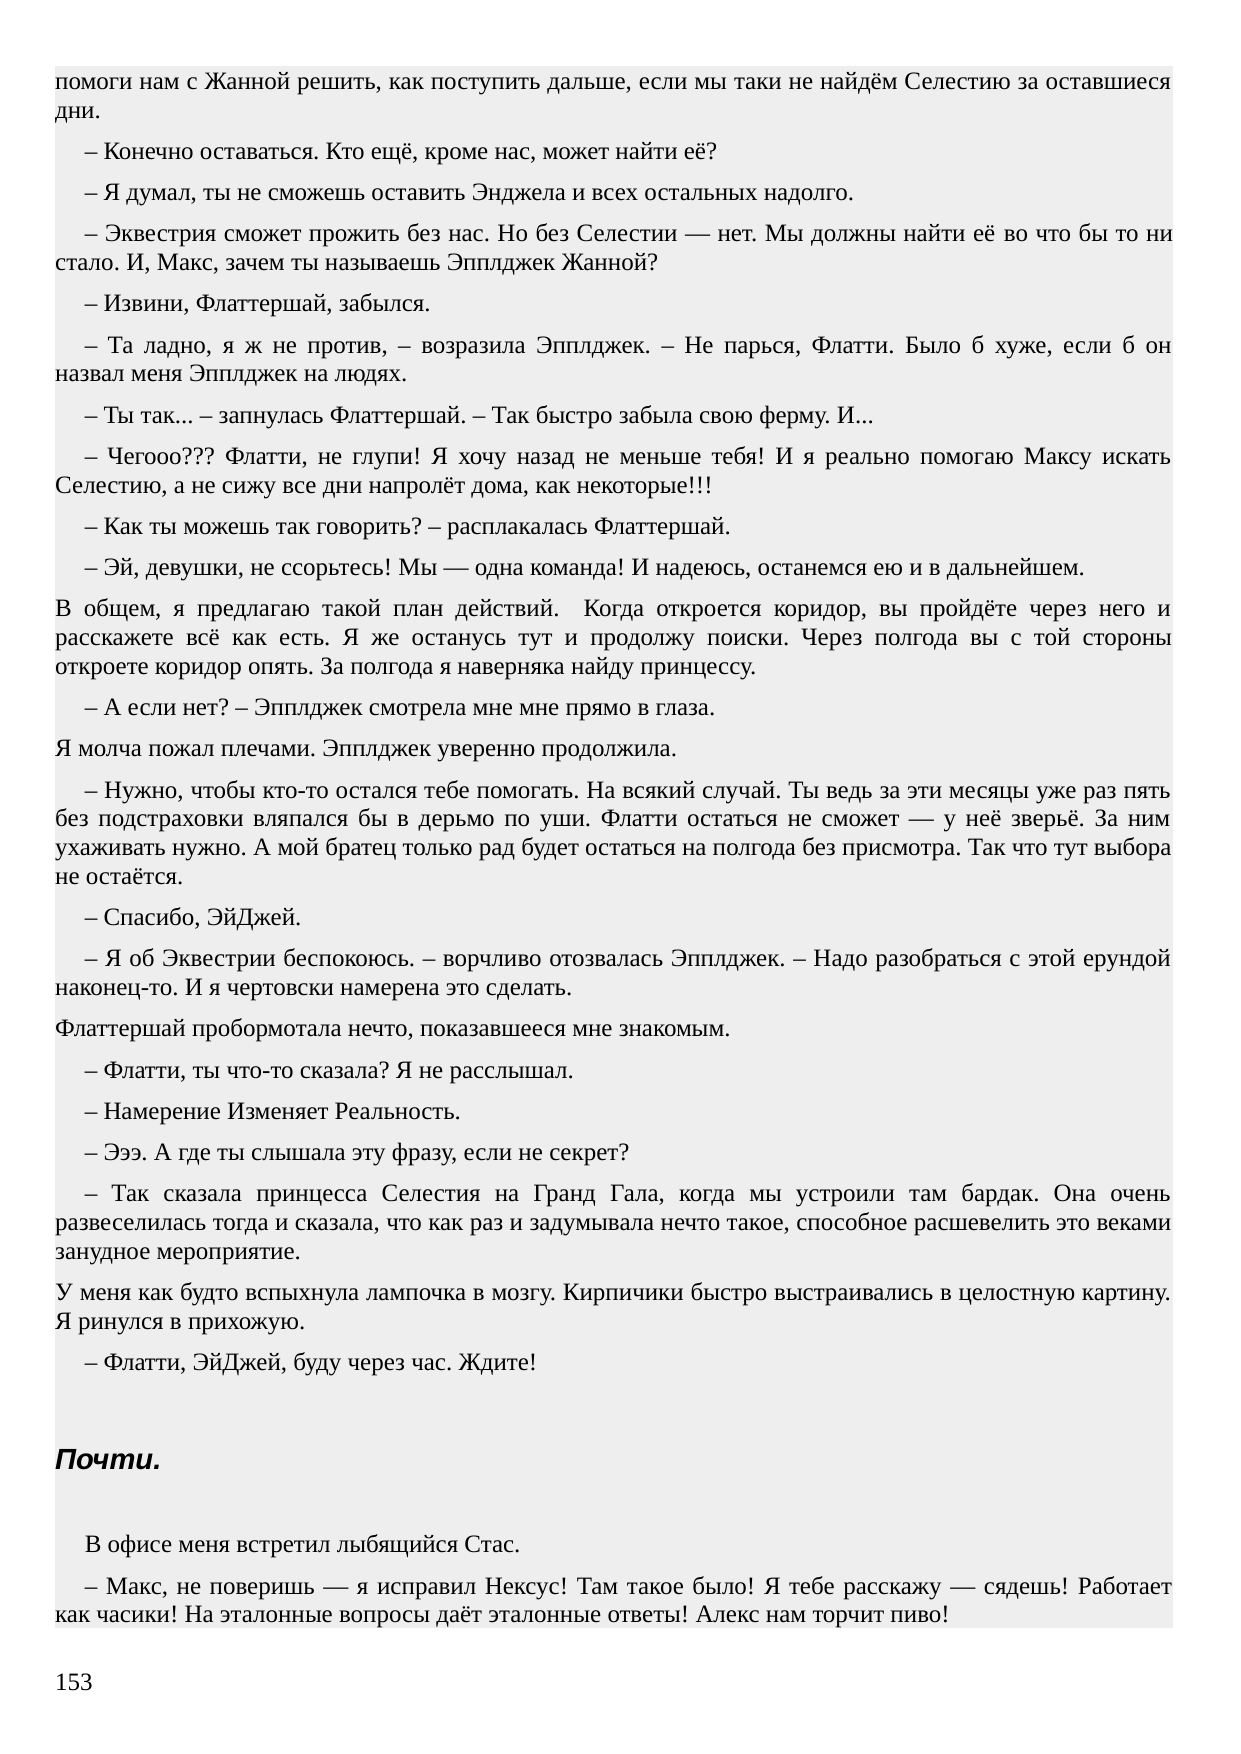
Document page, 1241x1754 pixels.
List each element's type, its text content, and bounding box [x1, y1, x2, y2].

list Я молча пожал плечами. Эпплджек уверенно продолжила. [55, 733, 1173, 762]
text – Я об Эквестрии беспокоюсь. – ворчливо отозвалась Эпплджек. – Надо разобраться с этой ерундой наконец-то. И я чертовски намерена это сделать. [55, 943, 1173, 1001]
text – Спасибо, ЭйДжей. [55, 902, 1173, 931]
subtitle Почти. [55, 1442, 1173, 1476]
text – Ты так... – запнулась Флаттершай. – Так быстро забыла свою ферму. И... [55, 400, 1173, 428]
text – Конечно оставаться. Кто ещё, кроме нас, может найти её? [55, 136, 1173, 165]
text В офисе меня встретил лыбящийся Стас. [55, 1529, 1173, 1558]
text – Та ладно, я ж не против, – возразила Эпплджек. – Не парься, Флатти. Было б хуже, если б он назвал меня Эпплджек на людях. [55, 330, 1173, 387]
list Флаттершай пробормотала нечто, показавшееся мне знакомым. [55, 1013, 1173, 1042]
text – Эквестрия сможет прожить без нас. Но без Селестии — нет. Мы должны найти её во что бы то ни стало. И, Макс, зачем ты называешь Эпплджек Жанной? [55, 218, 1173, 276]
text – Извини, Флаттершай, забылся. [55, 288, 1173, 317]
text – Так сказала принцесса Селестия на Гранд Гала, когда мы устроили там бардак. Она очень развеселилась тогда и сказала, что как раз и задумывала нечто такое, способное расшевелить это веками занудное мероприятие. [55, 1178, 1173, 1265]
text – Намерение Изменяет Реальность. [55, 1096, 1173, 1125]
list В общем, я предлагаю такой план действий. Когда откроется коридор, вы пройдёте через него и расскажете всё как есть. Я же останусь тут и продолжу поиски. Через полгода вы с той стороны откроете коридор опять. За полгода я наверняка найду принцессу. [55, 593, 1173, 680]
text – Макс, не поверишь — я исправил Нексус! Там такое было! Я тебе расскажу — сядешь! Работает как часики! На эталонные вопросы даёт эталонные ответы! Алекс нам торчит пиво! [55, 1571, 1173, 1628]
text – Флатти, ЭйДжей, буду через час. Ждите! [55, 1347, 1173, 1376]
text – Флатти, ты что-то сказала? Я не расслышал. [55, 1055, 1173, 1083]
text – Чегооо??? Флатти, не глупи! Я хочу назад не меньше тебя! И я реально помогаю Максу искать Селестию, а не сижу все дни напролёт дома, как некоторые!!! [55, 441, 1173, 498]
text – Эй, девушки, не ссорьтесь! Мы — одна команда! И надеюсь, останемся ею и в дальнейшем. [55, 552, 1173, 581]
text – Эээ. А где ты слышала эту фразу, если не секрет? [55, 1137, 1173, 1166]
text – Я думал, ты не сможешь оставить Энджела и всех остальных надолго. [55, 177, 1173, 206]
text – А если нет? – Эпплджек смотрела мне мне прямо в глаза. [55, 692, 1173, 721]
text – Как ты можешь так говорить? – расплакалась Флаттершай. [55, 511, 1173, 540]
text – Нужно, чтобы кто-то остался тебе помогать. На всякий случай. Ты ведь за эти месяцы уже раз пять без подстраховки вляпался бы в дерьмо по уши. Флатти остаться не сможет — у неё зверьё. За ним ухаживать нужно. А мой братец только рад будет остаться на полгода без присмотра. Так что тут выбора не остаётся. [55, 775, 1173, 890]
text помоги нам с Жанной решить, как поступить дальше, если мы таки не найдём Селестию за оставшиеся дни. [55, 66, 1173, 123]
list У меня как будто вспыхнула лампочка в мозгу. Кирпичики быстро выстраивались в целостную картину. Я ринулся в прихожую. [55, 1277, 1173, 1335]
